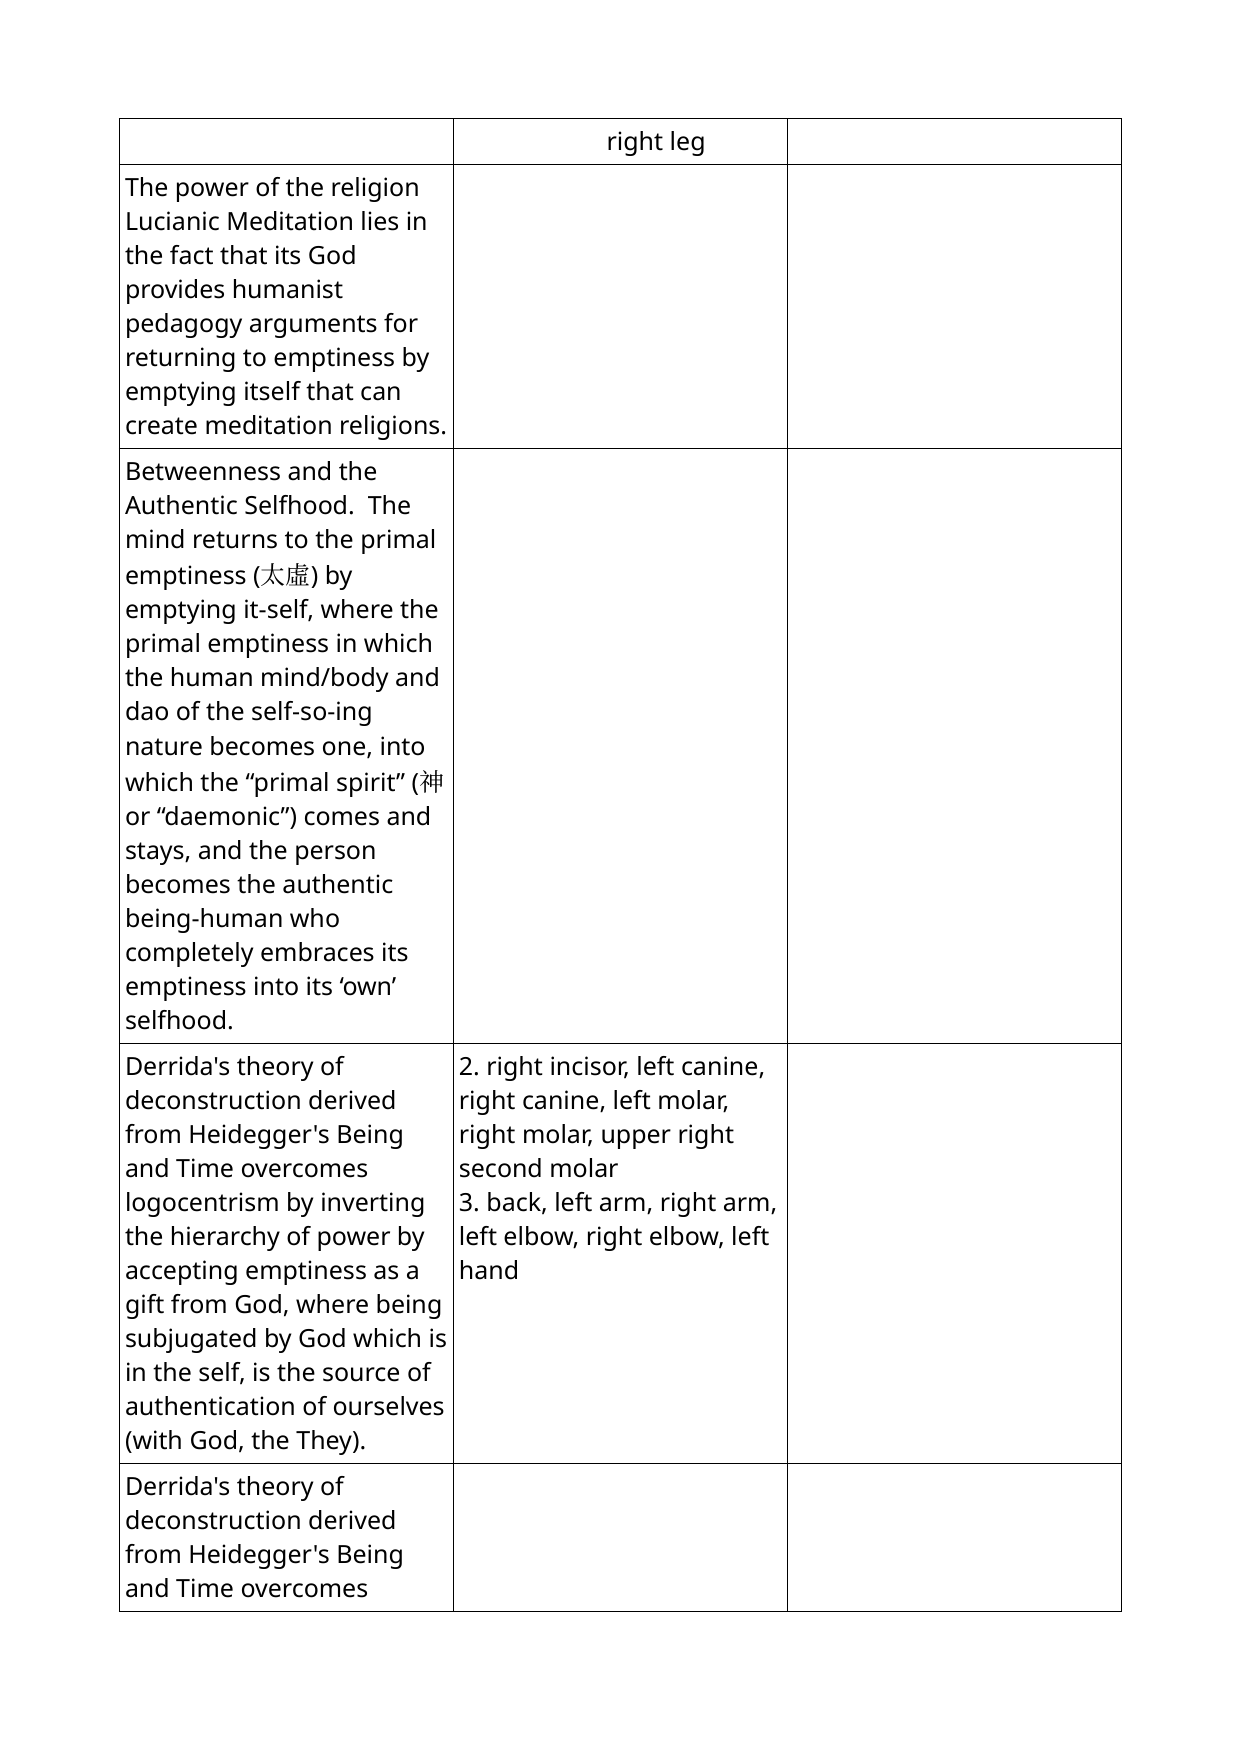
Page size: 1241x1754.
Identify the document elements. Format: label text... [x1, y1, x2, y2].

table_cell [788, 119, 1121, 164]
table_cell [454, 1464, 787, 1611]
table_cell The power of the religion Lucianic Meditation lies in the fact that its God provides humanist pedagogy arguments for returning to emptiness by emptying itself that can create meditation religions. [120, 165, 453, 448]
table_cell [454, 449, 787, 1042]
table_cell 2. right incisor, left canine, right canine, left molar, right molar, upper right second molar 3. back, left arm, right arm, left elbow, right elbow, left hand [454, 1044, 787, 1463]
table_cell [788, 449, 1121, 1042]
table_cell Derrida's theory of deconstruction derived from Heidegger's Being and Time overcomes [120, 1464, 453, 1611]
table_cell Betweenness and the Authentic Selfhood. The mind returns to the primal emptiness (太虛) by emptying it-self, where the primal emptiness in which the human mind/body and dao of the self-so-ing nature becomes one, into which the “primal spirit” (神 or “daemonic”) comes and stays, and the person becomes the authentic being-human who completely embraces its emptiness into its ‘own’ selfhood. [120, 449, 453, 1042]
table_cell right leg [454, 119, 787, 164]
table_cell [120, 119, 453, 164]
table_cell [454, 165, 787, 448]
table_cell Derrida's theory of deconstruction derived from Heidegger's Being and Time overcomes logocentrism by inverting the hierarchy of power by accepting emptiness as a gift from God, where being subjugated by God which is in the self, is the source of authentication of ourselves (with God, the They). [120, 1044, 453, 1463]
table_cell [788, 1044, 1121, 1463]
table_cell [788, 1464, 1121, 1611]
table_cell [788, 165, 1121, 448]
